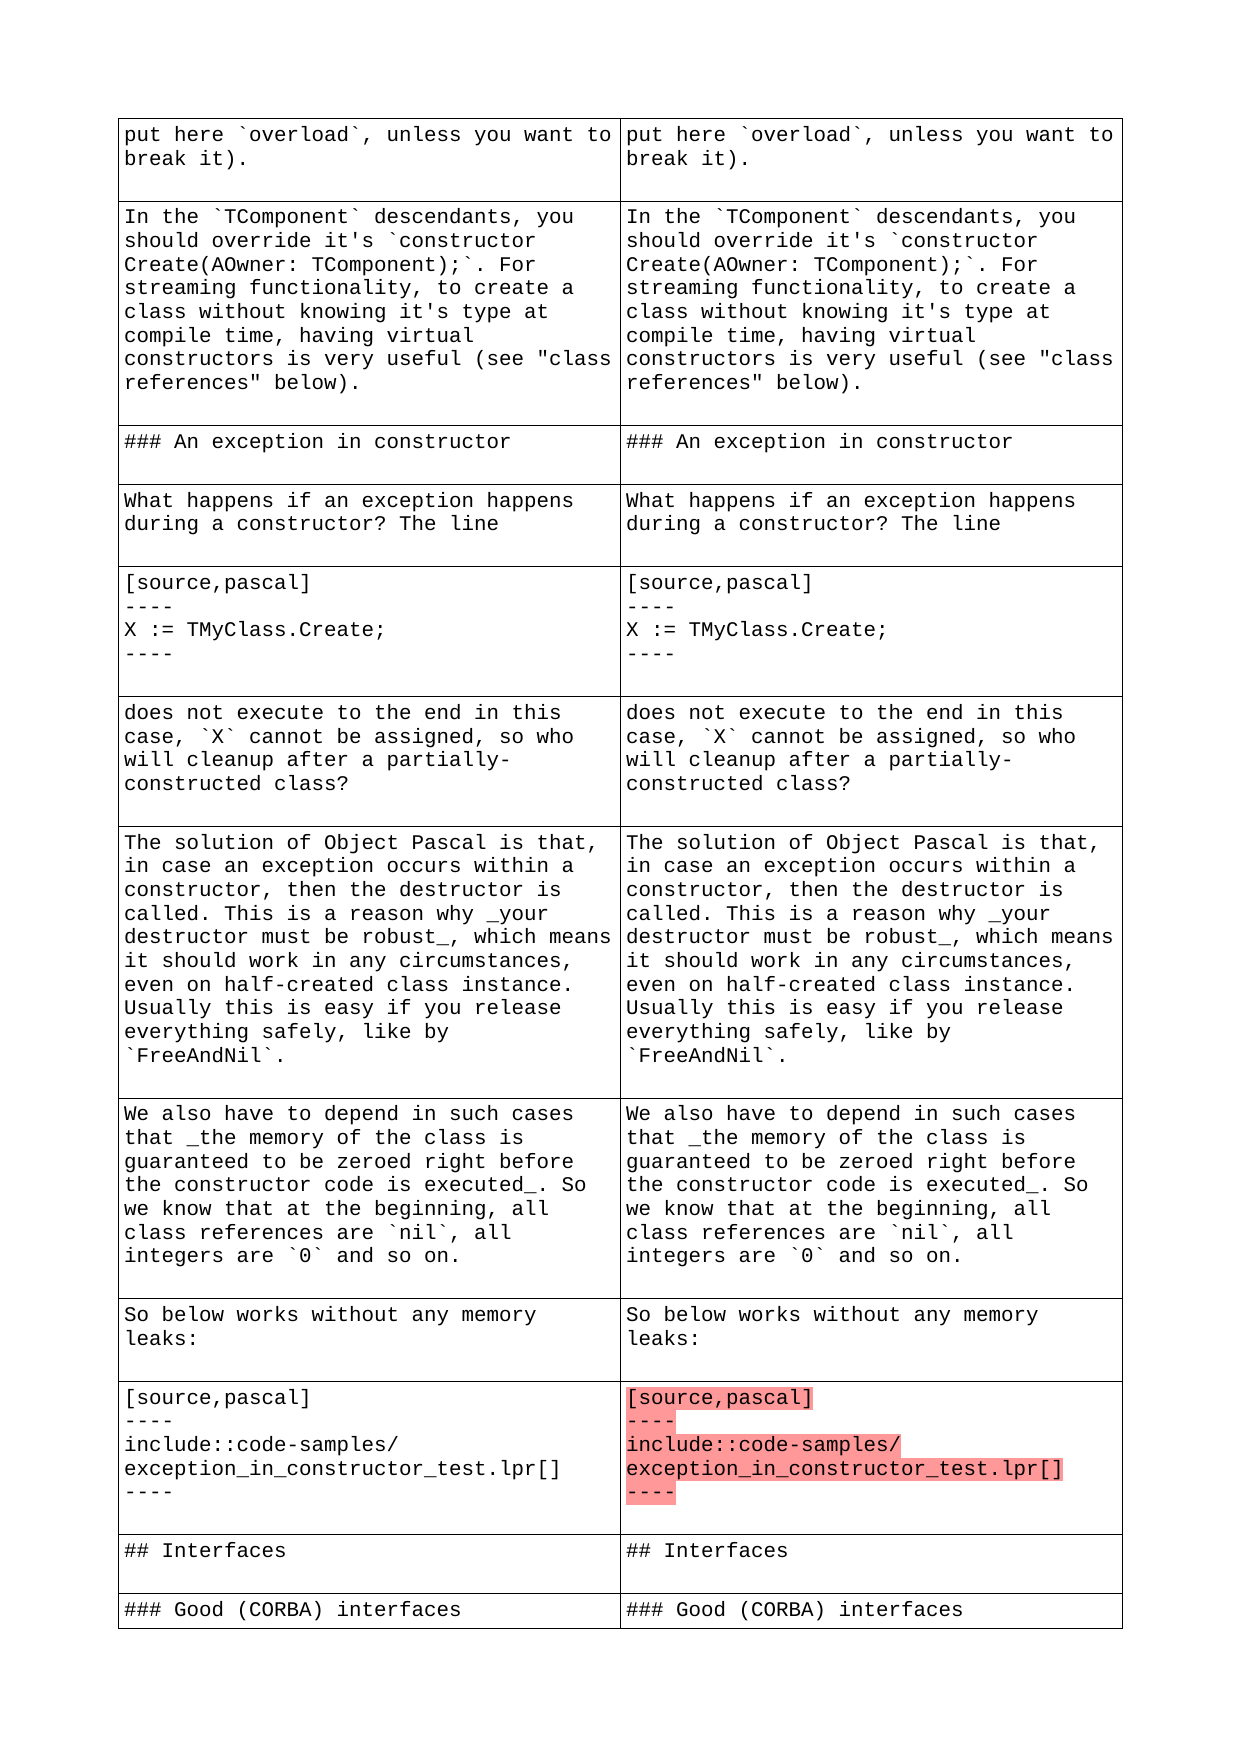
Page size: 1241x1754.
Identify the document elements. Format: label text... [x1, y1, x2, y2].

table_cell In the `TComponent` descendants, you should override it's `constructor Create(AOwner: TComponent);`. For streaming functionality, to create a class without knowing it's type at compile time, having virtual constructors is very useful (see "class references" below). [119, 202, 620, 425]
table_cell put here `overload`, unless you want to break it). [119, 119, 620, 201]
table_cell [source,pascal] ---- include::code-samples/exception_in_constructor_test.lpr[] ---- [621, 1382, 1122, 1534]
table_cell ### Good (CORBA) interfaces [119, 1594, 620, 1628]
table_cell What happens if an exception happens during a constructor? The line [119, 485, 620, 566]
table_cell does not execute to the end in this case, `X` cannot be assigned, so who will cleanup after a partially-constructed class? [621, 697, 1122, 826]
table_cell ### An exception in constructor [119, 426, 620, 484]
table_cell ### Good (CORBA) interfaces [621, 1594, 1122, 1628]
table_cell We also have to depend in such cases that _the memory of the class is guaranteed to be zeroed right before the constructor code is executed_. So we know that at the beginning, all class references are `nil`, all integers are `0` and so on. [621, 1099, 1122, 1298]
table_cell So below works without any memory leaks: [621, 1299, 1122, 1381]
table_cell So below works without any memory leaks: [119, 1299, 620, 1381]
table_cell put here `overload`, unless you want to break it). [621, 119, 1122, 201]
table_cell We also have to depend in such cases that _the memory of the class is guaranteed to be zeroed right before the constructor code is executed_. So we know that at the beginning, all class references are `nil`, all integers are `0` and so on. [119, 1099, 620, 1298]
table_cell [source,pascal] ---- X := TMyClass.Create; ---- [621, 567, 1122, 696]
table_cell The solution of Object Pascal is that, in case an exception occurs within a constructor, then the destructor is called. This is a reason why _your destructor must be robust_, which means it should work in any circumstances, even on half-created class instance. Usually this is easy if you release everything safely, like by `FreeAndNil`. [621, 827, 1122, 1098]
table_cell ## Interfaces [621, 1535, 1122, 1593]
table_cell The solution of Object Pascal is that, in case an exception occurs within a constructor, then the destructor is called. This is a reason why _your destructor must be robust_, which means it should work in any circumstances, even on half-created class instance. Usually this is easy if you release everything safely, like by `FreeAndNil`. [119, 827, 620, 1098]
table_cell ### An exception in constructor [621, 426, 1122, 484]
table_cell does not execute to the end in this case, `X` cannot be assigned, so who will cleanup after a partially-constructed class? [119, 697, 620, 826]
table_cell [source,pascal] ---- X := TMyClass.Create; ---- [119, 567, 620, 696]
table_cell [source,pascal] ---- include::code-samples/exception_in_constructor_test.lpr[] ---- [119, 1382, 620, 1534]
table_cell In the `TComponent` descendants, you should override it's `constructor Create(AOwner: TComponent);`. For streaming functionality, to create a class without knowing it's type at compile time, having virtual constructors is very useful (see "class references" below). [621, 202, 1122, 425]
table_cell ## Interfaces [119, 1535, 620, 1593]
table_cell What happens if an exception happens during a constructor? The line [621, 485, 1122, 566]
